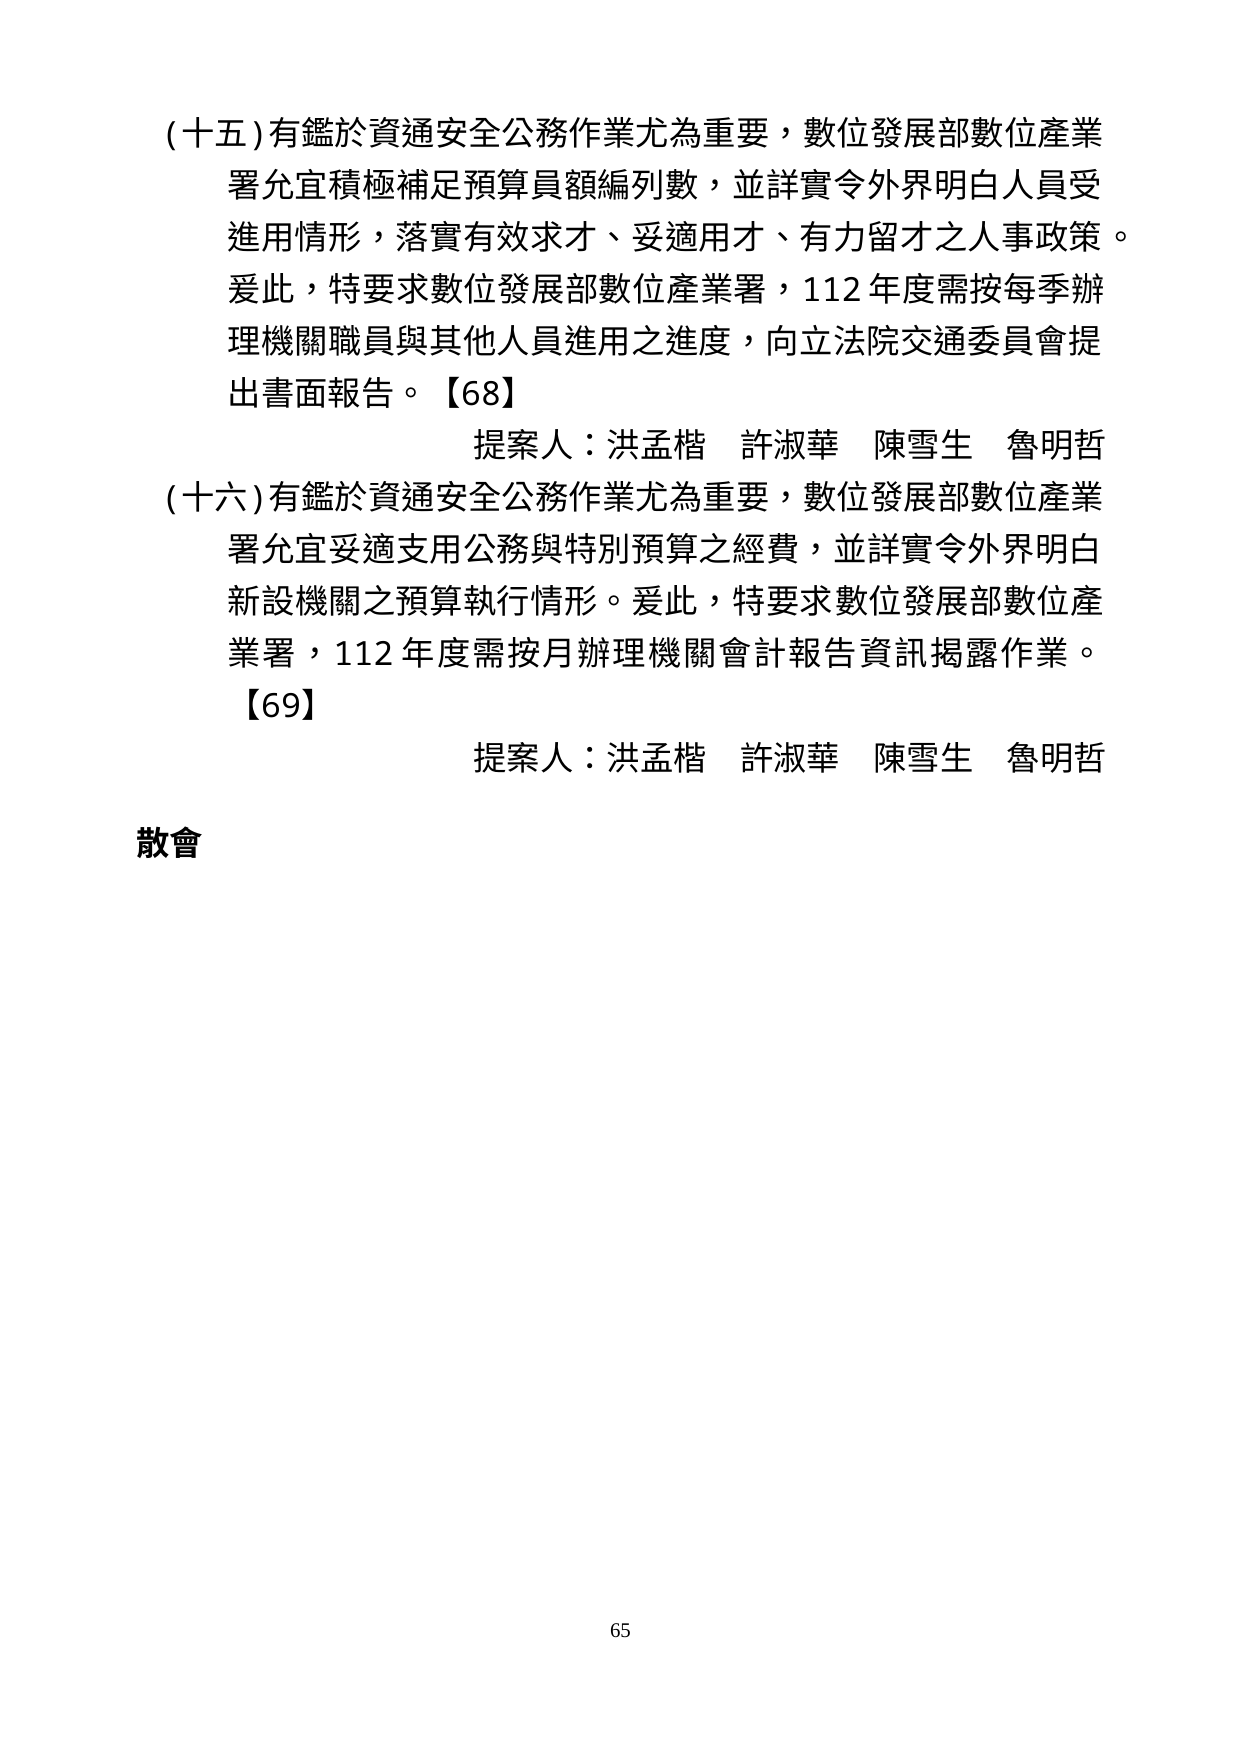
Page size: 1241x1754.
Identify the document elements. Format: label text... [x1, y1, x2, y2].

text 提案人：洪孟楷 許淑華 陳雪生 魯明哲 [473, 416, 1117, 468]
text (十五)有鑑於資通安全公務作業尤為重要，數位發展部數位產業署允宜積極補足預算員額編列數，並詳實令外界明白人員受進用情形，落實有效求才、妥適用才、有力留才之人事政策。爰此，特要求數位發展部數位產業署，112年度需按每季辦理機關職員與其他人員進用之進度，向立法院交通委員會提出書面報告。【68】 [161, 103, 1104, 416]
text (十六)有鑑於資通安全公務作業尤為重要，數位發展部數位產業署允宜妥適支用公務與特別預算之經費，並詳實令外界明白新設機關之預算執行情形。爰此，特要求數位發展部數位產業署，112年度需按月辦理機關會計報告資訊揭露作業。【69】 [161, 468, 1104, 728]
text 散會 [136, 799, 1104, 862]
text 提案人：洪孟楷 許淑華 陳雪生 魯明哲 [473, 728, 1117, 780]
